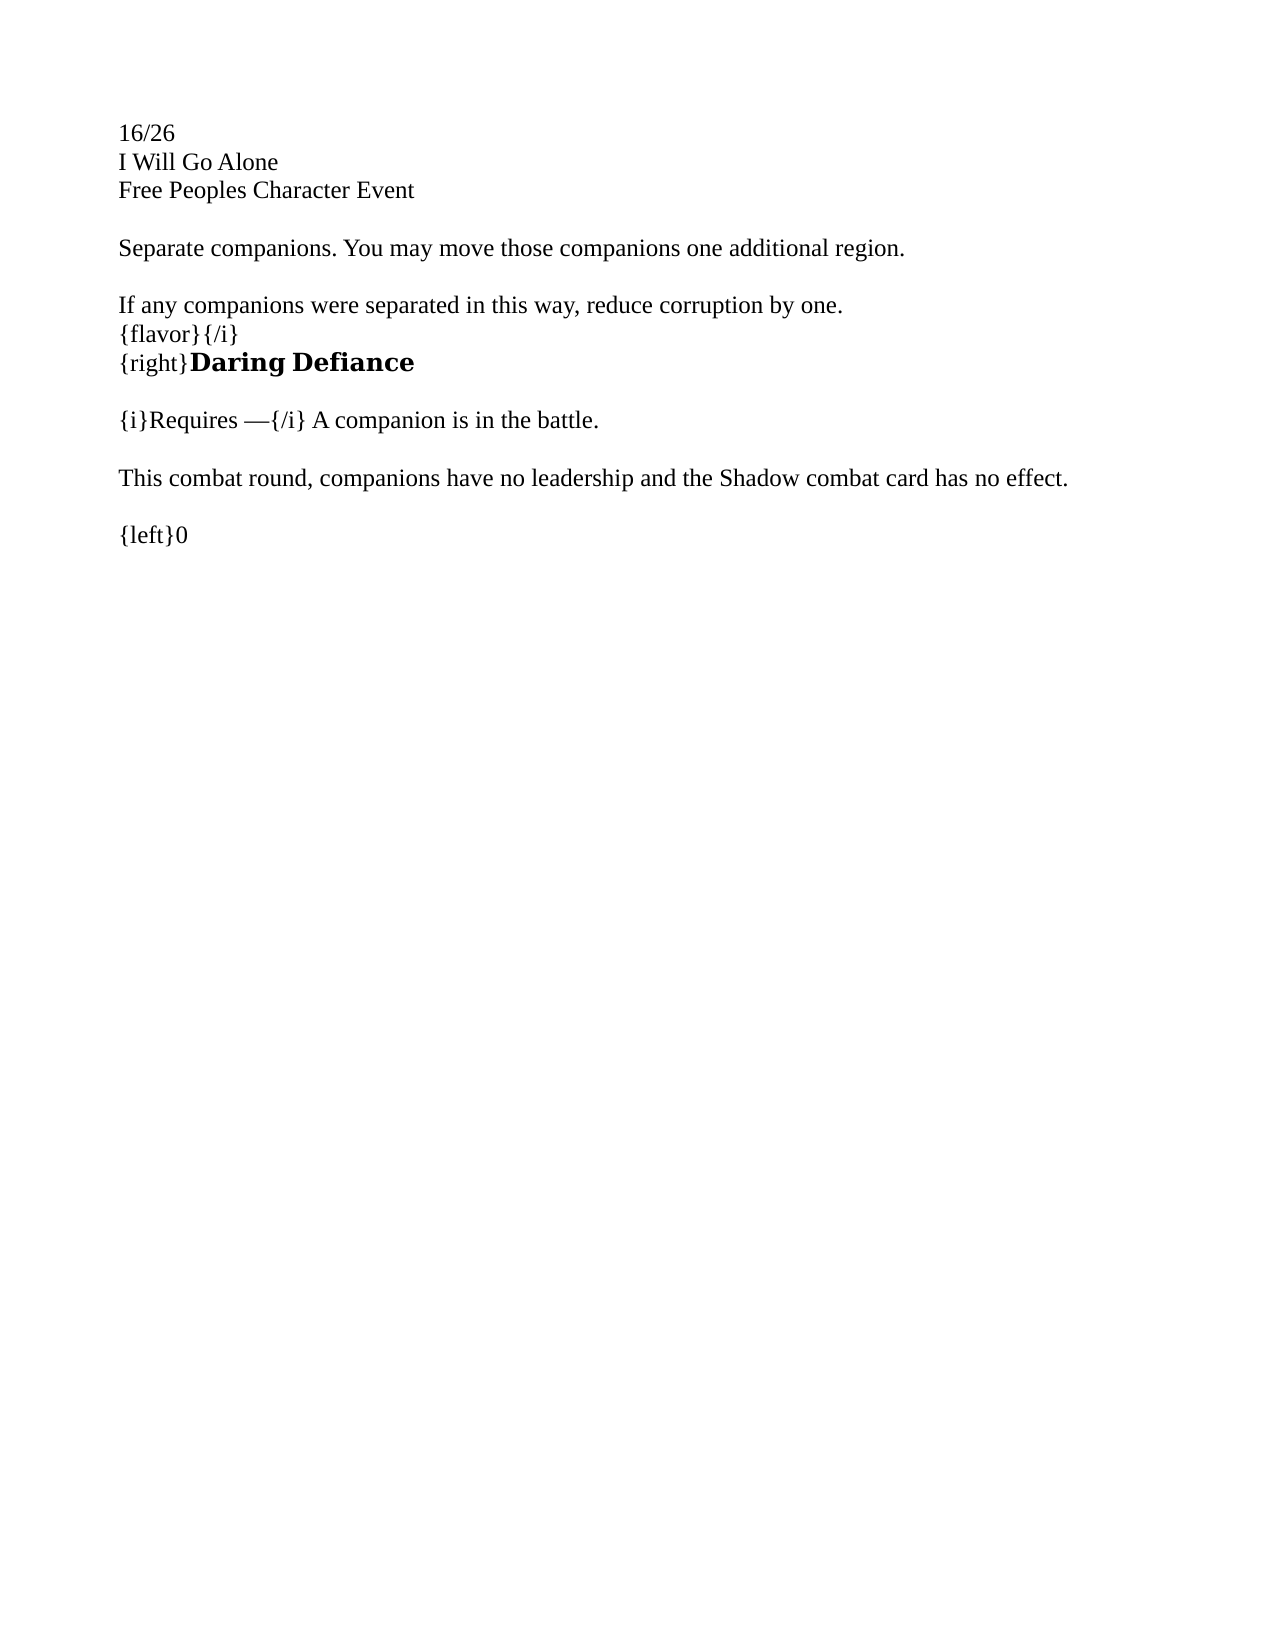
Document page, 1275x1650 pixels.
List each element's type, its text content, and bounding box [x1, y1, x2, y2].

text Separate companions. You may move those companions one additional region. [118, 233, 1157, 262]
text If any companions were separated in this way, reduce corruption by one. [118, 291, 1157, 319]
text 16/26 [118, 118, 1157, 147]
text {left}0 [118, 521, 1157, 549]
text {flavor}{/i} [118, 319, 1157, 348]
text This combat round, companions have no leadership and the Shadow combat card has no effect. [118, 463, 1157, 492]
text {right}𝐃𝐚𝐫𝐢𝐧𝐠 𝐃𝐞𝐟𝐢𝐚𝐧𝐜𝐞 [118, 348, 1157, 377]
text Free Peoples Character Event [118, 176, 1157, 204]
text {i}Requires —{/i} A companion is in the battle. [118, 406, 1157, 434]
text I Will Go Alone [118, 147, 1157, 176]
